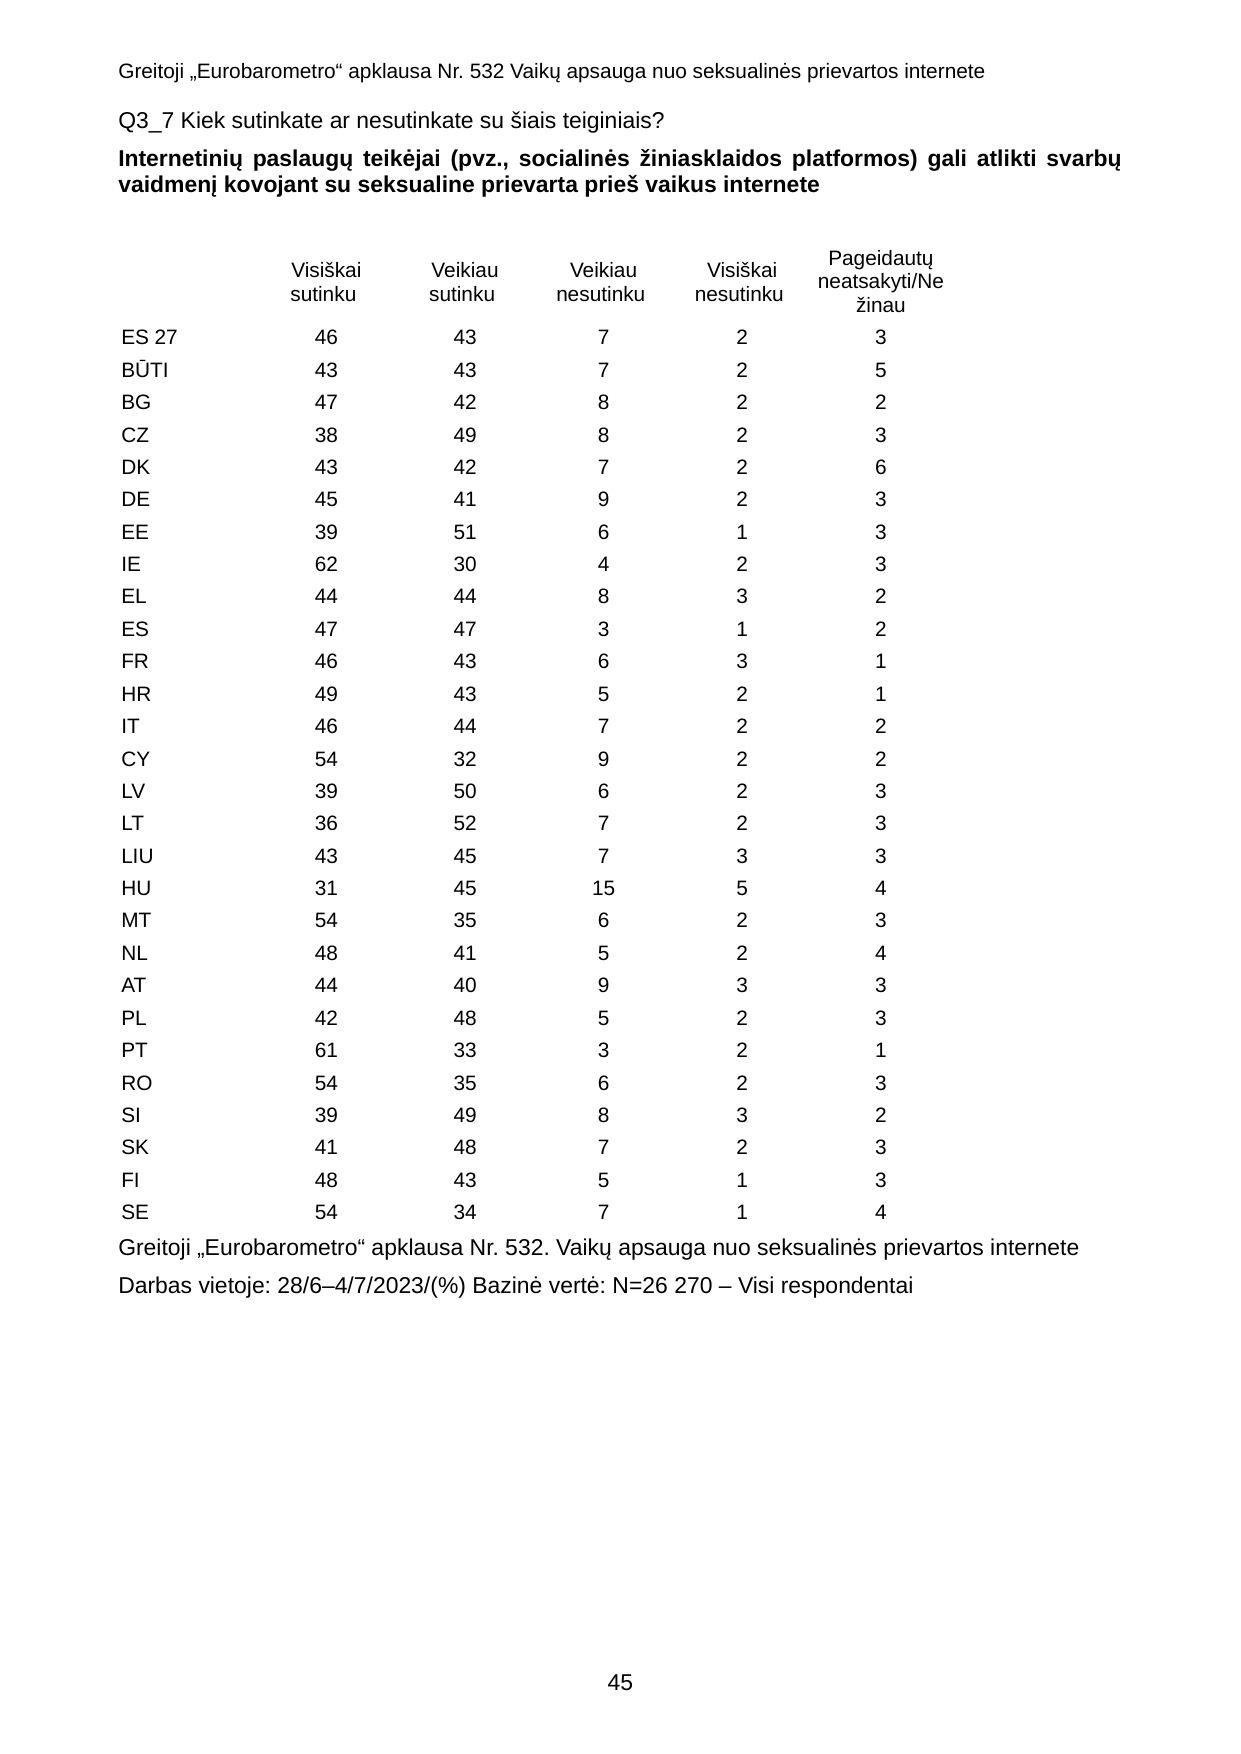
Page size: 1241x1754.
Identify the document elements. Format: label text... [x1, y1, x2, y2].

table_cell MT [118, 904, 257, 937]
table_cell 4 [811, 937, 950, 969]
table_cell 3 [811, 1066, 950, 1098]
table_cell 45 [395, 839, 534, 872]
table_cell CY [118, 742, 257, 774]
table_cell 43 [395, 678, 534, 710]
table_cell 48 [257, 937, 395, 969]
table_cell 3 [811, 1131, 950, 1163]
text Greitoji „Eurobarometro“ apklausa Nr. 532. Vaikų apsauga nuo seksualinės prievartos internete [118, 1234, 1122, 1260]
table_cell 2 [673, 678, 811, 710]
table_cell 48 [257, 1163, 395, 1196]
table_cell 2 [673, 807, 811, 839]
table_cell 7 [534, 321, 673, 353]
table_cell ES 27 [118, 321, 257, 353]
table_cell LV [118, 775, 257, 807]
table_cell 3 [811, 321, 950, 353]
table_cell 1 [673, 1196, 811, 1228]
table_cell 7 [534, 451, 673, 483]
table_cell DE [118, 483, 257, 515]
table_header Visiškai nesutinku [673, 242, 811, 321]
table_cell 2 [673, 1066, 811, 1098]
table_cell 7 [534, 807, 673, 839]
table_cell 46 [257, 321, 395, 353]
table_cell FR [118, 645, 257, 677]
table_header Visiškai sutinku [257, 242, 395, 321]
table_cell 54 [257, 1196, 395, 1228]
table_cell 41 [395, 483, 534, 515]
table_cell 7 [534, 839, 673, 872]
table_cell 62 [257, 548, 395, 580]
table_cell 43 [395, 354, 534, 386]
table_cell 8 [534, 580, 673, 613]
table_cell 54 [257, 904, 395, 937]
table_cell 9 [534, 483, 673, 515]
table_cell 1 [673, 613, 811, 645]
table_cell 39 [257, 775, 395, 807]
table_cell 3 [811, 1001, 950, 1034]
table_cell 2 [673, 1001, 811, 1034]
table_cell 3 [673, 839, 811, 872]
table_cell 3 [811, 807, 950, 839]
table_cell 6 [534, 515, 673, 548]
table_cell 31 [257, 872, 395, 904]
table_cell 36 [257, 807, 395, 839]
table_cell 8 [534, 418, 673, 451]
table_cell DK [118, 451, 257, 483]
table_cell 3 [811, 1163, 950, 1196]
table_cell 5 [534, 678, 673, 710]
table_cell 8 [534, 386, 673, 418]
table_cell 1 [811, 645, 950, 677]
table_cell 7 [534, 354, 673, 386]
table_cell IT [118, 710, 257, 742]
table_cell 9 [534, 742, 673, 774]
table_cell 30 [395, 548, 534, 580]
table_cell 46 [257, 710, 395, 742]
table_cell 6 [534, 904, 673, 937]
table_cell 6 [534, 775, 673, 807]
table_cell 4 [811, 1196, 950, 1228]
table_cell 1 [673, 1163, 811, 1196]
table_cell 3 [811, 418, 950, 451]
table_cell 3 [673, 645, 811, 677]
table_cell 8 [534, 1099, 673, 1131]
table_cell 61 [257, 1034, 395, 1066]
table_cell 2 [673, 742, 811, 774]
table_cell 5 [811, 354, 950, 386]
table_cell LT [118, 807, 257, 839]
table_cell 3 [673, 1099, 811, 1131]
table_cell PT [118, 1034, 257, 1066]
table_cell 3 [811, 839, 950, 872]
table_cell AT [118, 969, 257, 1001]
table_cell CZ [118, 418, 257, 451]
table_cell 49 [395, 1099, 534, 1131]
table_cell 47 [257, 386, 395, 418]
table_cell 2 [673, 1034, 811, 1066]
table_cell 6 [811, 451, 950, 483]
table_cell 3 [673, 969, 811, 1001]
table_cell 2 [673, 937, 811, 969]
table_cell 45 [395, 872, 534, 904]
table_cell 42 [257, 1001, 395, 1034]
table_cell 2 [811, 613, 950, 645]
table_cell 40 [395, 969, 534, 1001]
table_cell EL [118, 580, 257, 613]
table_cell 5 [534, 1163, 673, 1196]
table_cell 41 [257, 1131, 395, 1163]
table_cell 43 [257, 354, 395, 386]
table_cell 3 [811, 969, 950, 1001]
table_cell 44 [395, 710, 534, 742]
table_cell 43 [395, 1163, 534, 1196]
table_cell 34 [395, 1196, 534, 1228]
table_cell 7 [534, 1131, 673, 1163]
table_cell 4 [534, 548, 673, 580]
table_cell SK [118, 1131, 257, 1163]
text Internetinių paslaugų teikėjai (pvz., socialinės žiniasklaidos platformos) gali atlikti svarbų vaidmenį kovojant su seksualine prievarta prieš vaikus internete [118, 145, 1122, 198]
table_cell 47 [395, 613, 534, 645]
table_cell 2 [811, 386, 950, 418]
table_cell 44 [395, 580, 534, 613]
table_header [118, 242, 257, 321]
table_cell 2 [673, 1131, 811, 1163]
table_cell 35 [395, 1066, 534, 1098]
table_cell 2 [673, 483, 811, 515]
table_cell NL [118, 937, 257, 969]
table_cell SE [118, 1196, 257, 1228]
table_cell 43 [395, 321, 534, 353]
table_cell BŪTI [118, 354, 257, 386]
table_cell IE [118, 548, 257, 580]
table_cell 33 [395, 1034, 534, 1066]
table_cell 43 [257, 451, 395, 483]
table_cell 5 [534, 1001, 673, 1034]
table_cell 5 [673, 872, 811, 904]
table_cell 3 [534, 1034, 673, 1066]
table_cell 3 [811, 775, 950, 807]
table_cell 46 [257, 645, 395, 677]
table_cell 47 [257, 613, 395, 645]
table_cell RO [118, 1066, 257, 1098]
table_cell 41 [395, 937, 534, 969]
table_cell 2 [673, 354, 811, 386]
table_cell 48 [395, 1131, 534, 1163]
table_cell 1 [673, 515, 811, 548]
table_cell 50 [395, 775, 534, 807]
table_cell PL [118, 1001, 257, 1034]
table_cell 9 [534, 969, 673, 1001]
table_cell 35 [395, 904, 534, 937]
table_cell 43 [257, 839, 395, 872]
table_header Pageidautų neatsakyti/Nežinau [811, 242, 950, 321]
table_cell 3 [811, 515, 950, 548]
table_cell 1 [811, 1034, 950, 1066]
table_cell HU [118, 872, 257, 904]
table_header Veikiau nesutinku [534, 242, 673, 321]
text Q3_7 Kiek sutinkate ar nesutinkate su šiais teiginiais? [118, 107, 1122, 133]
table_cell 44 [257, 969, 395, 1001]
table_cell 39 [257, 1099, 395, 1131]
table_cell 54 [257, 1066, 395, 1098]
table_cell 45 [257, 483, 395, 515]
table_cell 43 [395, 645, 534, 677]
table_cell 39 [257, 515, 395, 548]
table_cell 5 [534, 937, 673, 969]
table_cell BG [118, 386, 257, 418]
table_cell FI [118, 1163, 257, 1196]
table_cell 2 [811, 710, 950, 742]
table_cell 6 [534, 645, 673, 677]
table_cell ES [118, 613, 257, 645]
table_cell 54 [257, 742, 395, 774]
text Darbas vietoje: 28/6–4/7/2023/(%) Bazinė vertė: N=26 270 – Visi respondentai [118, 1272, 1122, 1299]
table_cell 2 [811, 580, 950, 613]
table_cell 2 [673, 386, 811, 418]
table_cell 32 [395, 742, 534, 774]
table_cell 2 [673, 321, 811, 353]
table_cell 4 [811, 872, 950, 904]
table_cell 3 [811, 904, 950, 937]
table_cell 51 [395, 515, 534, 548]
table_cell 15 [534, 872, 673, 904]
table_cell 3 [534, 613, 673, 645]
table_cell 44 [257, 580, 395, 613]
table_cell 49 [257, 678, 395, 710]
table_cell EE [118, 515, 257, 548]
table_cell 3 [673, 580, 811, 613]
table_cell HR [118, 678, 257, 710]
table_cell LIU [118, 839, 257, 872]
table_cell 2 [673, 710, 811, 742]
table_cell 2 [673, 548, 811, 580]
table_cell 2 [673, 418, 811, 451]
table_cell 7 [534, 1196, 673, 1228]
table_cell 2 [673, 775, 811, 807]
table_cell 1 [811, 678, 950, 710]
table_cell 6 [534, 1066, 673, 1098]
table_cell 42 [395, 451, 534, 483]
table_cell SI [118, 1099, 257, 1131]
table_cell 3 [811, 548, 950, 580]
table_cell 42 [395, 386, 534, 418]
table_cell 2 [673, 451, 811, 483]
table_cell 7 [534, 710, 673, 742]
table_header Veikiau sutinku [395, 242, 534, 321]
table_cell 3 [811, 483, 950, 515]
table_cell 2 [811, 1099, 950, 1131]
table_cell 48 [395, 1001, 534, 1034]
table_cell 52 [395, 807, 534, 839]
table_cell 2 [673, 904, 811, 937]
table_cell 38 [257, 418, 395, 451]
table_cell 2 [811, 742, 950, 774]
table_cell 49 [395, 418, 534, 451]
